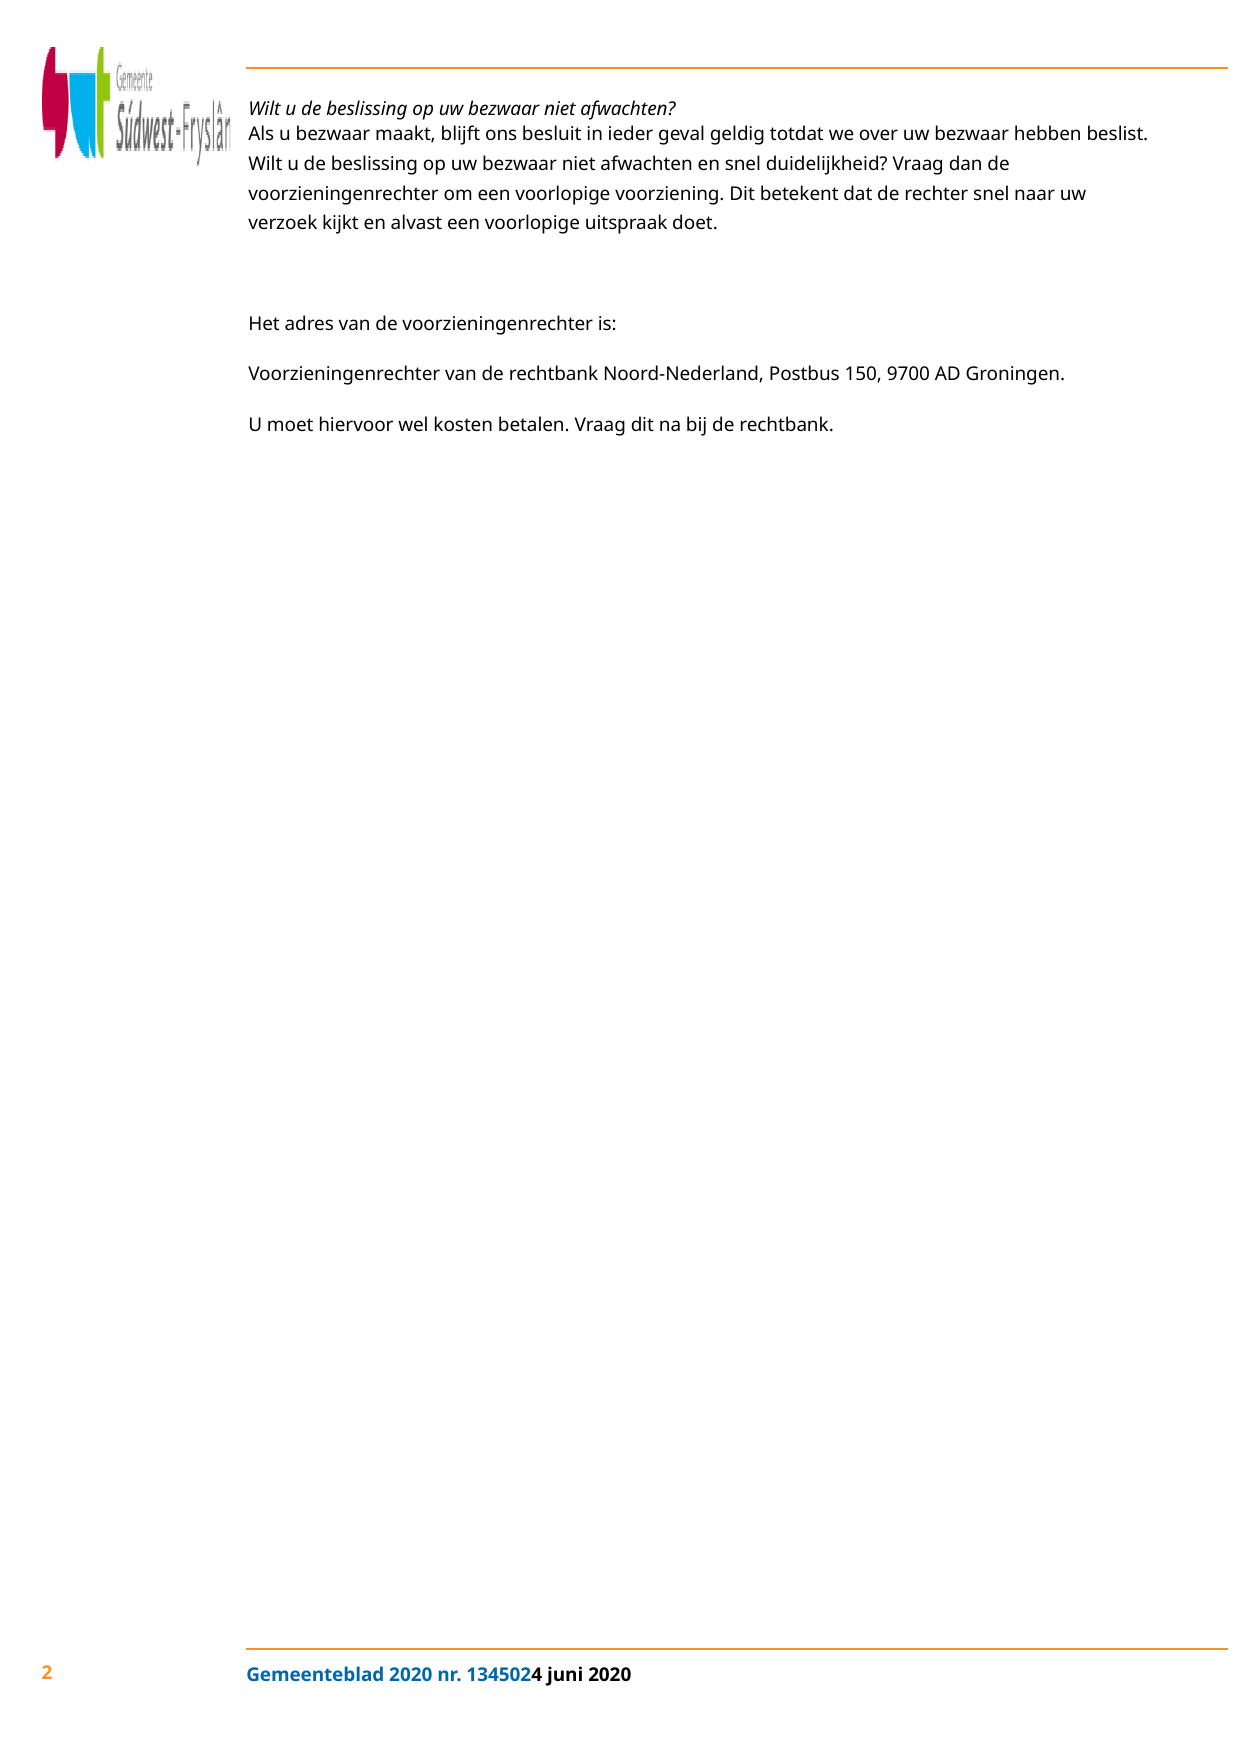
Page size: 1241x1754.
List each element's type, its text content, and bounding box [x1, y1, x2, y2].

text Als u bezwaar maakt, blijft ons besluit in ieder geval geldig totdat we over uw bezwaar hebben beslist. Wilt u de beslissing op uw bezwaar niet afwachten en snel duidelijkheid? Vraag dan de voorzieningenrechter om een voorlopige voorziening. Dit betekent dat de rechter snel naar uw verzoek kijkt en alvast een voorlopige uitspraak doet. [248, 121, 1152, 235]
text Het adres van de voorzieningenrechter is: [248, 310, 1152, 336]
picture [41, 47, 231, 172]
text Wilt u de beslissing op uw bezwaar niet afwachten? [248, 95, 1152, 121]
text Voorzieningenrechter van de rechtbank Noord-Nederland, Postbus 150, 9700 AD Groningen. [248, 361, 1152, 386]
text U moet hiervoor wel kosten betalen. Vraag dit na bij de rechtbank. [248, 411, 1152, 437]
